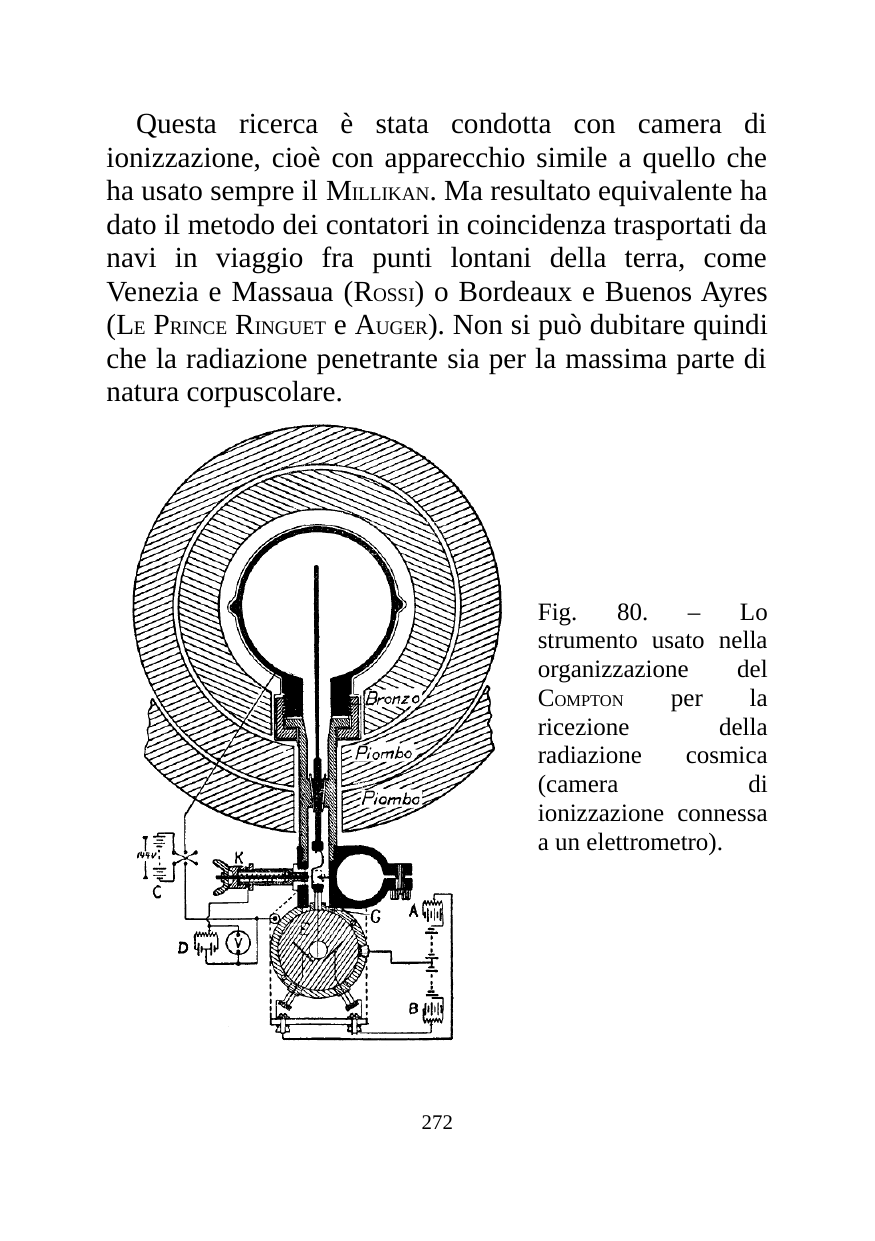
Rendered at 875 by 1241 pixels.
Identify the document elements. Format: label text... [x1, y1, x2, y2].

table_header Fig. 80. – Lo strumento usato nella organizzazione del Compton per la ricezione della radiazione cosmica (camera di ionizzazione connessa a un elettrometro). [538, 408, 767, 1062]
table_header [106, 408, 538, 1062]
picture [116, 408, 519, 1048]
text Questa ricerca è stata condotta con camera di ionizzazione, cioè con apparecchio simile a quello che ha usato sempre il Millikan. Ma resultato equivalente ha dato il metodo dei contatori in coincidenza trasportati da navi in viaggio fra punti lontani della terra, come Venezia e Massaua (Rossi) o Bordeaux e Buenos Ayres (Le Prince Ringuet e Auger). Non si può dubitare quindi che la radiazione penetrante sia per la massima parte di natura corpuscolare. [106, 106, 768, 408]
